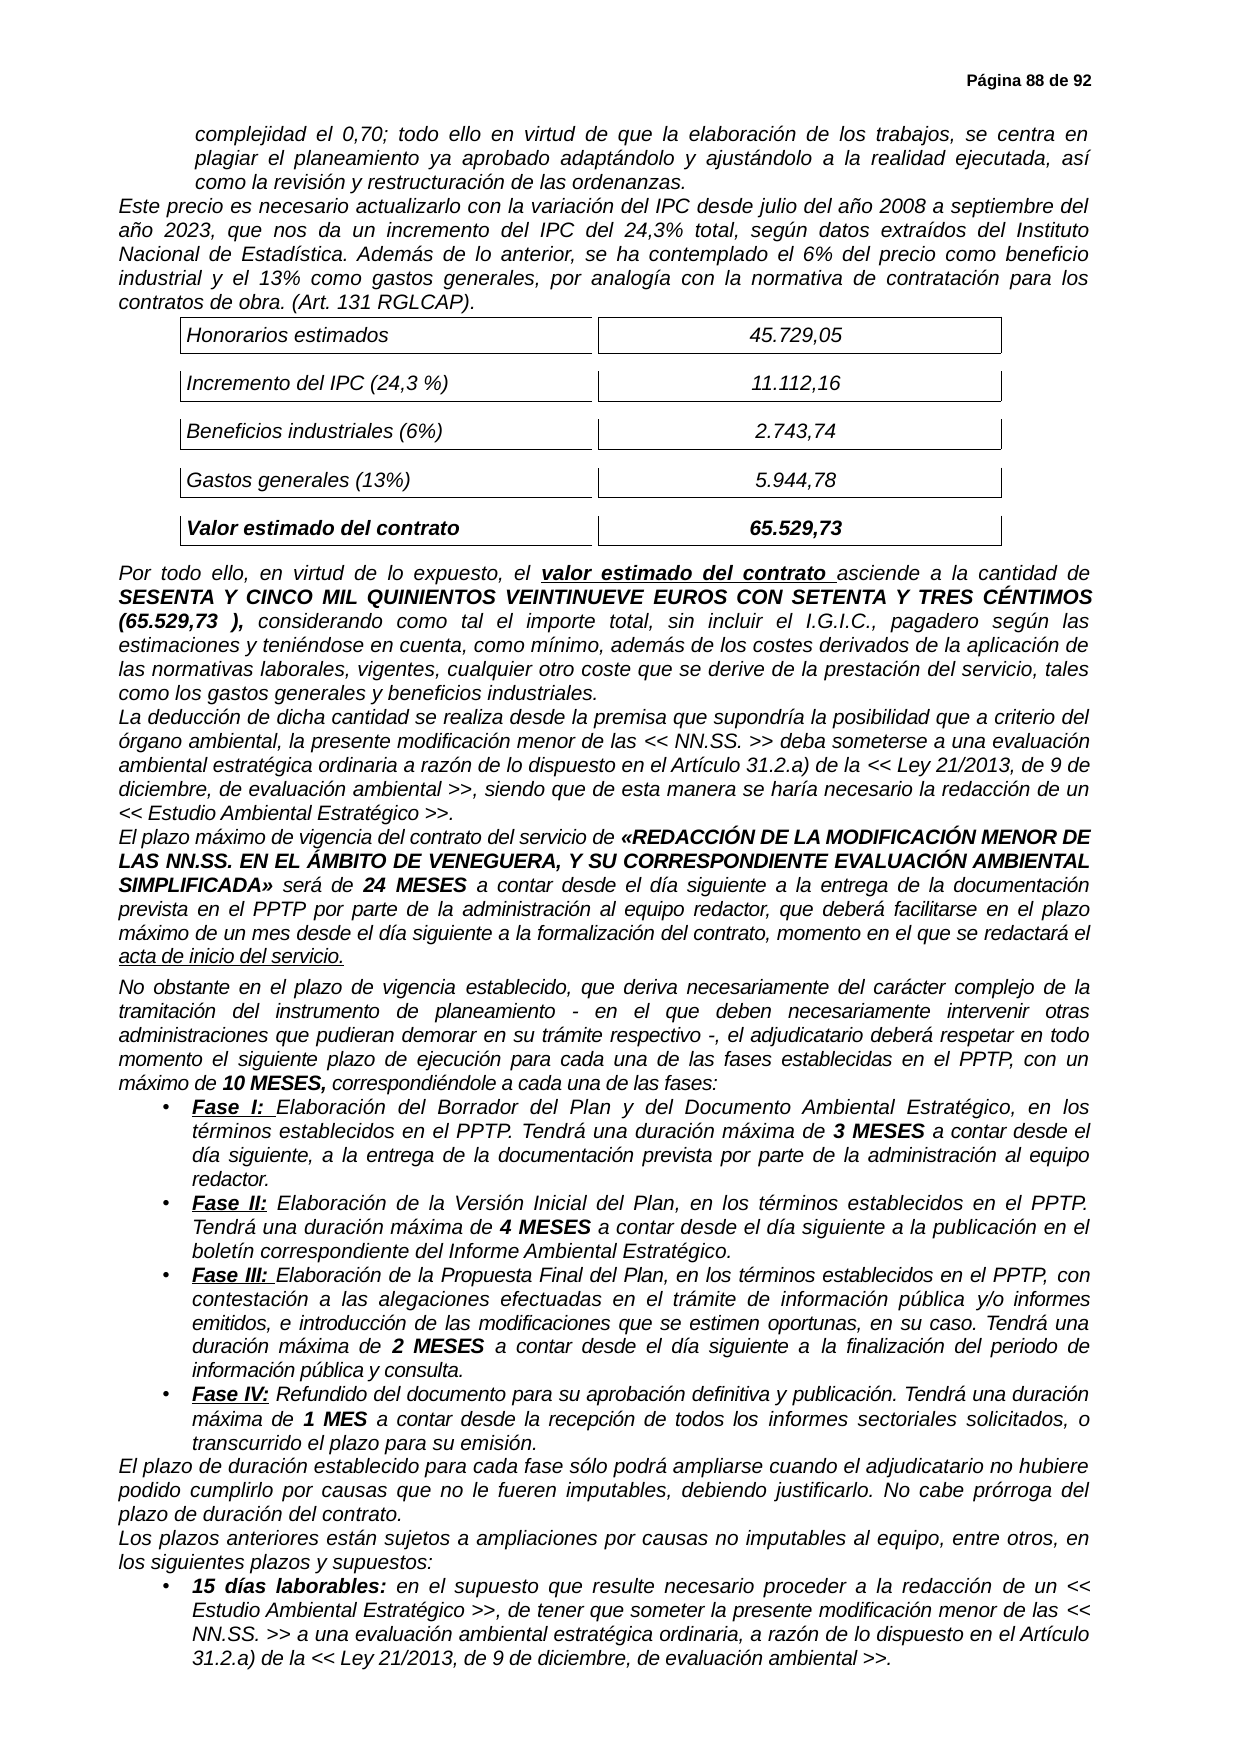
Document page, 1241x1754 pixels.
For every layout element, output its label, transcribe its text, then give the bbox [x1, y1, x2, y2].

table_cell 65.529,73 [595, 513, 1004, 561]
table_cell Incremento del IPC (24,3 %) [177, 368, 595, 416]
table_cell 2.743,74 [595, 416, 1004, 464]
list Fase II: Elaboración de la Versión Inicial del Plan, en los términos establecidos en el PPTP. Tendrá una duración máxima de 4 MESES a contar desde el día siguiente a la publicación en el boletín correspondiente del Informe Ambiental Estratégico. [162, 1190, 1092, 1262]
table_cell 11.112,16 [595, 368, 1004, 416]
list Fase IV: Refundido del documento para su aprobación definitiva y publicación. Tendrá una duración máxima de 1 MES a contar desde la recepción de todos los informes sectoriales solicitados, o transcurrido el plazo para su emisión. [162, 1382, 1092, 1454]
table_header Honorarios estimados [177, 314, 595, 368]
text No obstante en el plazo de vigencia establecido, que deriva necesariamente del carácter complejo de la tramitación del instrumento de planeamiento - en el que deben necesariamente intervenir otras administraciones que pudieran demorar en su trámite respectivo -, el adjudicatario deberá respetar en todo momento el siguiente plazo de ejecución para cada una de las fases establecidas en el PPTP, con un máximo de 10 MESES, correspondiéndole a cada una de las fases: [118, 975, 1092, 1094]
text Por todo ello, en virtud de lo expuesto, el valor estimado del contrato asciende a la cantidad de SESENTA Y CINCO MIL QUINIENTOS VEINTINUEVE EUROS CON SETENTA Y TRES CÉNTIMOS (65.529,73 ), considerando como tal el importe total, sin incluir el I.G.I.C., pagadero según las estimaciones y teniéndose en cuenta, como mínimo, además de los costes derivados de la aplicación de las normativas laborales, vigentes, cualquier otro coste que se derive de la prestación del servicio, tales como los gastos generales y beneficios industriales. [118, 561, 1092, 705]
text Los plazos anteriores están sujetos a ampliaciones por causas no imputables al equipo, entre otros, en los siguientes plazos y supuestos: [118, 1526, 1092, 1574]
table_header 45.729,05 [595, 314, 1004, 368]
text Este precio es necesario actualizarlo con la variación del IPC desde julio del año 2008 a septiembre del año 2023, que nos da un incremento del IPC del 24,3% total, según datos extraídos del Instituto Nacional de Estadística. Además de lo anterior, se ha contemplado el 6% del precio como beneficio industrial y el 13% como gastos generales, por analogía con la normativa de contratación para los contratos de obra. (Art. 131 RGLCAP). [118, 194, 1092, 314]
text complejidad el 0,70; todo ello en virtud de que la elaboración de los trabajos, se centra en plagiar el planeamiento ya aprobado adaptándolo y ajustándolo a la realidad ejecutada, así como la revisión y restructuración de las ordenanzas. [195, 122, 1092, 194]
table_cell Beneficios industriales (6%) [177, 416, 595, 464]
text La deducción de dicha cantidad se realiza desde la premisa que supondría la posibilidad que a criterio del órgano ambiental, la presente modificación menor de las << NN.SS. >> deba someterse a una evaluación ambiental estratégica ordinaria a razón de lo dispuesto en el Artículo 31.2.a) de la << Ley 21/2013, de 9 de diciembre, de evaluación ambiental >>, siendo que de esta manera se haría necesario la redacción de un << Estudio Ambiental Estratégico >>. [118, 705, 1092, 824]
text El plazo de duración establecido para cada fase sólo podrá ampliarse cuando el adjudicatario no hubiere podido cumplirlo por causas que no le fueren imputables, debiendo justificarlo. No cabe prórroga del plazo de duración del contrato. [118, 1454, 1092, 1526]
text El plazo máximo de vigencia del contrato del servicio de «REDACCIÓN DE LA MODIFICACIÓN MENOR DE LAS NN.SS. EN EL ÁMBITO DE VENEGUERA, Y SU CORRESPONDIENTE EVALUACIÓN AMBIENTAL SIMPLIFICADA» será de 24 MESES a contar desde el día siguiente a la entrega de la documentación prevista en el PPTP por parte de la administración al equipo redactor, que deberá facilitarse en el plazo máximo de un mes desde el día siguiente a la formalización del contrato, momento en el que se redactará el acta de inicio del servicio. [118, 824, 1092, 968]
list 15 días laborables: en el supuesto que resulte necesario proceder a la redacción de un << Estudio Ambiental Estratégico >>, de tener que someter la presente modificación menor de las << NN.SS. >> a una evaluación ambiental estratégica ordinaria, a razón de lo dispuesto en el Artículo 31.2.a) de la << Ley 21/2013, de 9 de diciembre, de evaluación ambiental >>. [162, 1574, 1092, 1670]
table_cell Valor estimado del contrato [177, 513, 595, 561]
table_cell 5.944,78 [595, 465, 1004, 513]
list Fase III: Elaboración de la Propuesta Final del Plan, en los términos establecidos en el PPTP, con contestación a las alegaciones efectuadas en el trámite de información pública y/o informes emitidos, e introducción de las modificaciones que se estimen oportunas, en su caso. Tendrá una duración máxima de 2 MESES a contar desde el día siguiente a la finalización del periodo de información pública y consulta. [162, 1262, 1092, 1382]
list Fase I: Elaboración del Borrador del Plan y del Documento Ambiental Estratégico, en los términos establecidos en el PPTP. Tendrá una duración máxima de 3 MESES a contar desde el día siguiente, a la entrega de la documentación prevista por parte de la administración al equipo redactor. [162, 1094, 1092, 1190]
table_cell Gastos generales (13%) [177, 465, 595, 513]
